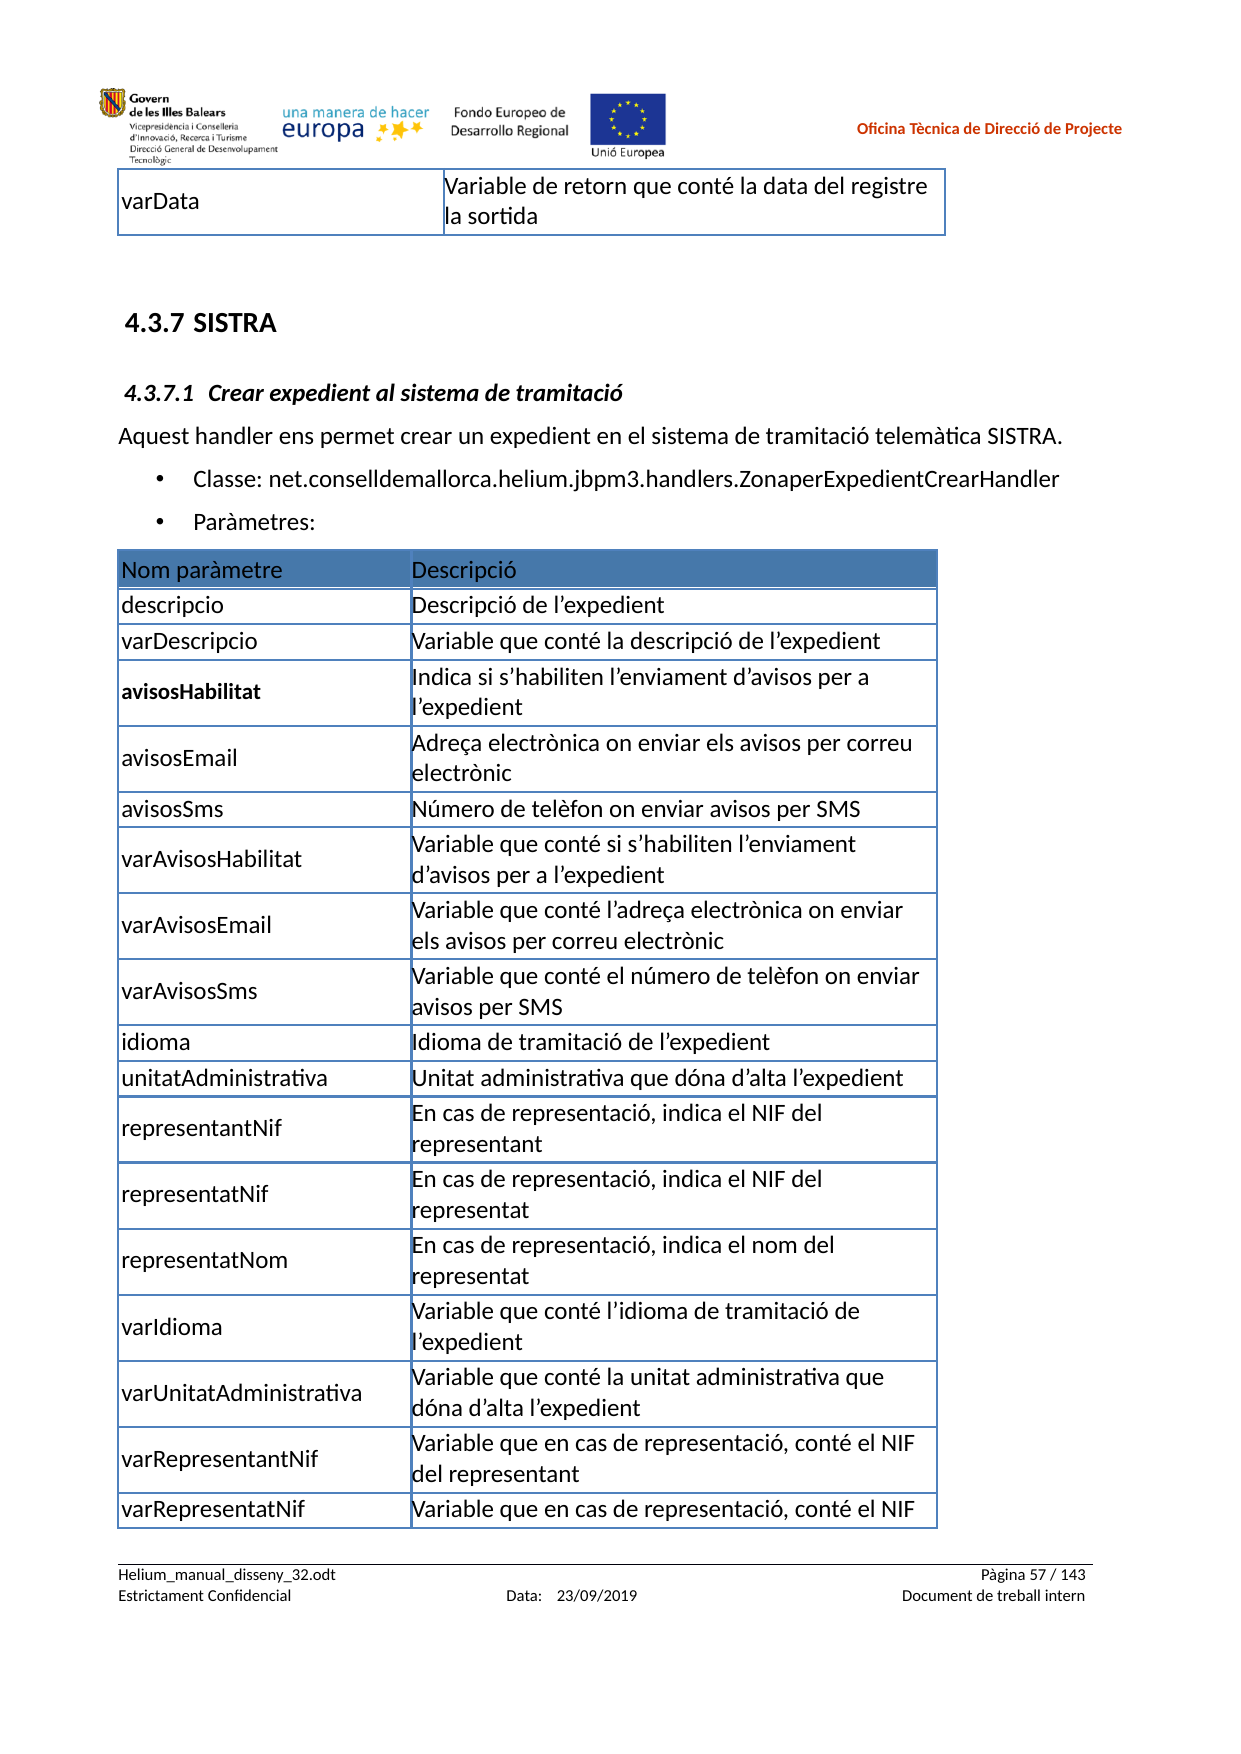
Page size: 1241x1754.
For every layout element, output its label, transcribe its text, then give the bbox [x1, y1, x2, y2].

table_cell varAvisosEmail [119, 894, 410, 958]
table_cell avisosEmail [119, 727, 410, 791]
picture [99, 87, 668, 166]
table_cell idioma [119, 1026, 410, 1060]
table_cell Variable que conté la descripció de l’expedient [413, 625, 936, 658]
table_cell Variable de retorn que conté la data del registre la sortida [445, 170, 944, 234]
subtitle SISTRA [118, 304, 1122, 340]
table_cell varData [119, 170, 443, 234]
table_cell Variable que en cas de representació, conté el NIF [413, 1494, 936, 1527]
table_cell varUnitatAdministrativa [119, 1362, 410, 1426]
table_cell Variable que conté si s’habiliten l’enviament d’avisos per a l’expedient [413, 828, 936, 892]
table_cell Variable que en cas de representació, conté el NIF del representant [413, 1428, 936, 1492]
table_cell Unitat administrativa que dóna d’alta l’expedient [413, 1062, 936, 1095]
table_cell avisosSms [119, 793, 410, 826]
table_cell Número de telèfon on enviar avisos per SMS [413, 793, 936, 826]
table_cell varAvisosHabilitat [119, 828, 410, 892]
table_cell En cas de representació, indica el NIF del representat [413, 1164, 936, 1227]
table_cell Variable que conté el número de telèfon on enviar avisos per SMS [413, 960, 936, 1024]
table_cell Indica si s’habiliten l’enviament d’avisos per a l’expedient [413, 661, 936, 724]
table_cell Adreça electrònica on enviar els avisos per correu electrònic [413, 727, 936, 791]
table_cell En cas de representació, indica el nom del representat [413, 1230, 936, 1293]
table_cell avisosHabilitat [119, 661, 410, 724]
table_cell Variable que conté l’adreça electrònica on enviar els avisos per correu electrònic [413, 894, 936, 958]
table_cell En cas de representació, indica el NIF del representant [413, 1098, 936, 1161]
table_cell varRepresentatNif [119, 1494, 410, 1527]
table_cell varAvisosSms [119, 960, 410, 1024]
table_cell Variable que conté la unitat administrativa que dóna d’alta l’expedient [413, 1362, 936, 1426]
text Aquest handler ens permet crear un expedient en el sistema de tramitació telemàtica SISTRA. [118, 420, 1122, 451]
table_cell representantNif [119, 1098, 410, 1161]
subtitle Crear expedient al sistema de tramitació [118, 377, 1122, 407]
table_cell Variable que conté l’idioma de tramitació de l’expedient [413, 1296, 936, 1359]
table_header Descripció [413, 551, 936, 587]
table_cell unitatAdministrativa [119, 1062, 410, 1095]
list Classe: net.conselldemallorca.helium.jbpm3.handlers.ZonaperExpedientCrearHandler [156, 463, 1122, 493]
table_cell Idioma de tramitació de l’expedient [413, 1026, 936, 1060]
table_cell descripcio [119, 590, 410, 623]
table_cell representatNif [119, 1164, 410, 1227]
table_cell representatNom [119, 1230, 410, 1293]
table_cell varRepresentantNif [119, 1428, 410, 1492]
list Paràmetres: [156, 506, 1122, 537]
table_cell varDescripcio [119, 625, 410, 658]
table_cell varIdioma [119, 1296, 410, 1359]
table_header Nom paràmetre [119, 551, 410, 587]
table_cell Descripció de l’expedient [413, 590, 936, 623]
